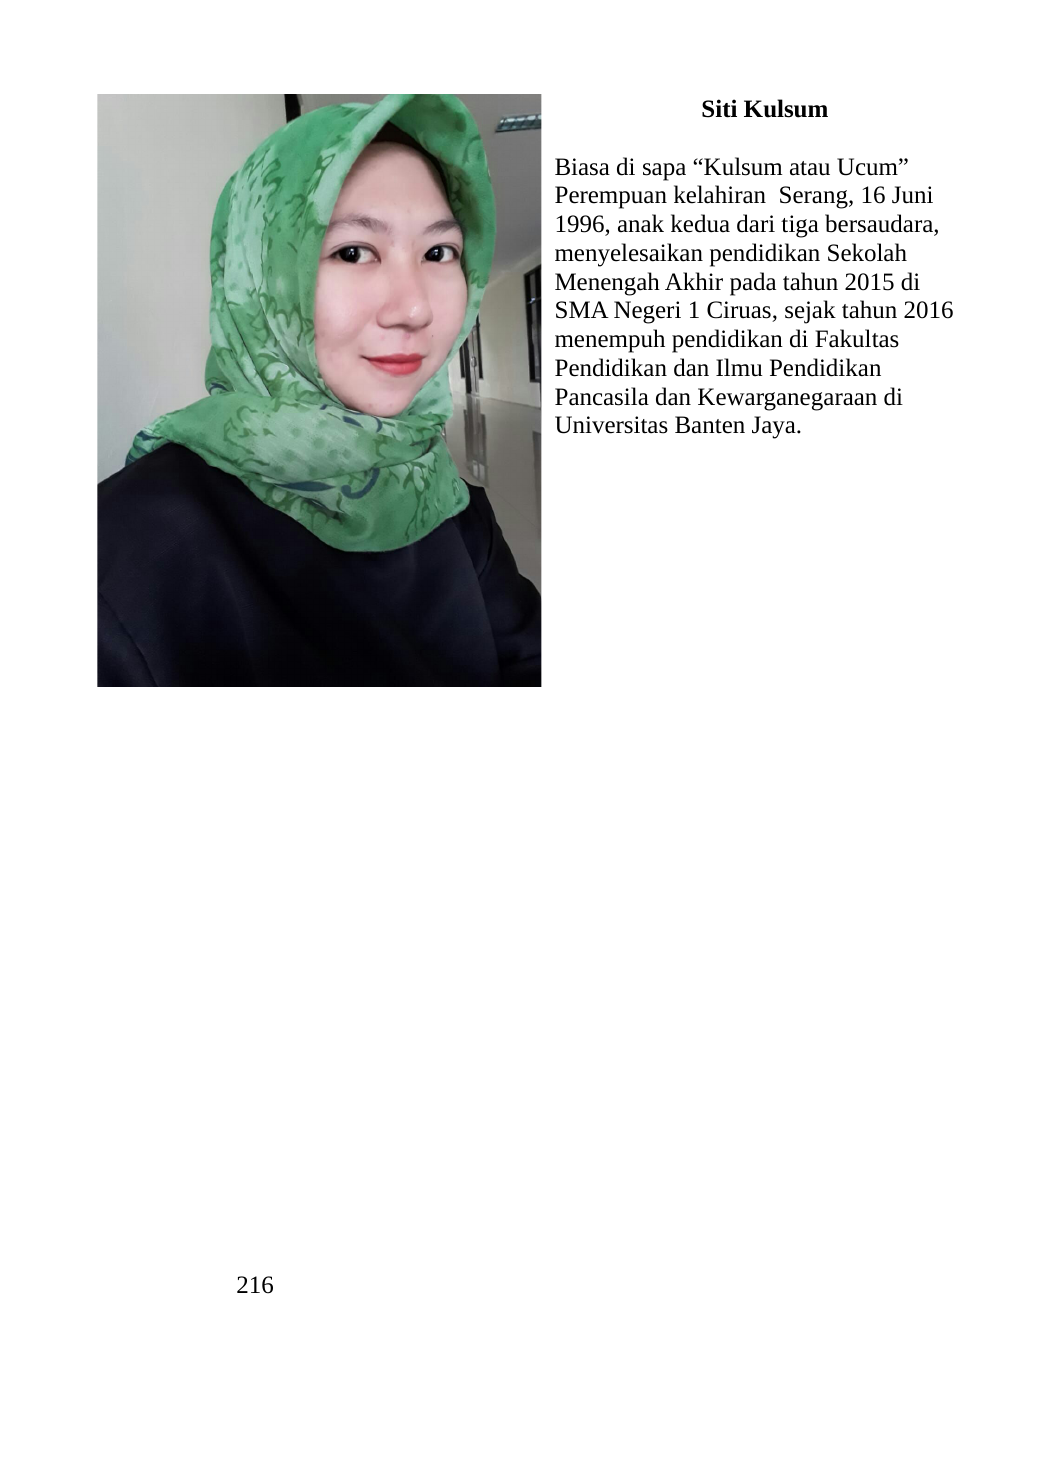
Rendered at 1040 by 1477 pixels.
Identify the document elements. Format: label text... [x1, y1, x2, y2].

picture [97, 94, 542, 687]
table_header [90, 89, 549, 721]
table_header Siti Kulsum Biasa di sapa “Kulsum atau Ucum” Perempuan kelahiran Serang, 16 Juni 1996, anak kedua dari tiga bersaudara, menyelesaikan pendidikan Sekolah Menengah Akhir pada tahun 2015 di SMA Negeri 1 Ciruas, sejak tahun 2016 menempuh pendidikan di Fakultas Pendidikan dan Ilmu Pendidikan Pancasila dan Kewarganegaraan di Universitas Banten Jaya. [549, 89, 981, 721]
